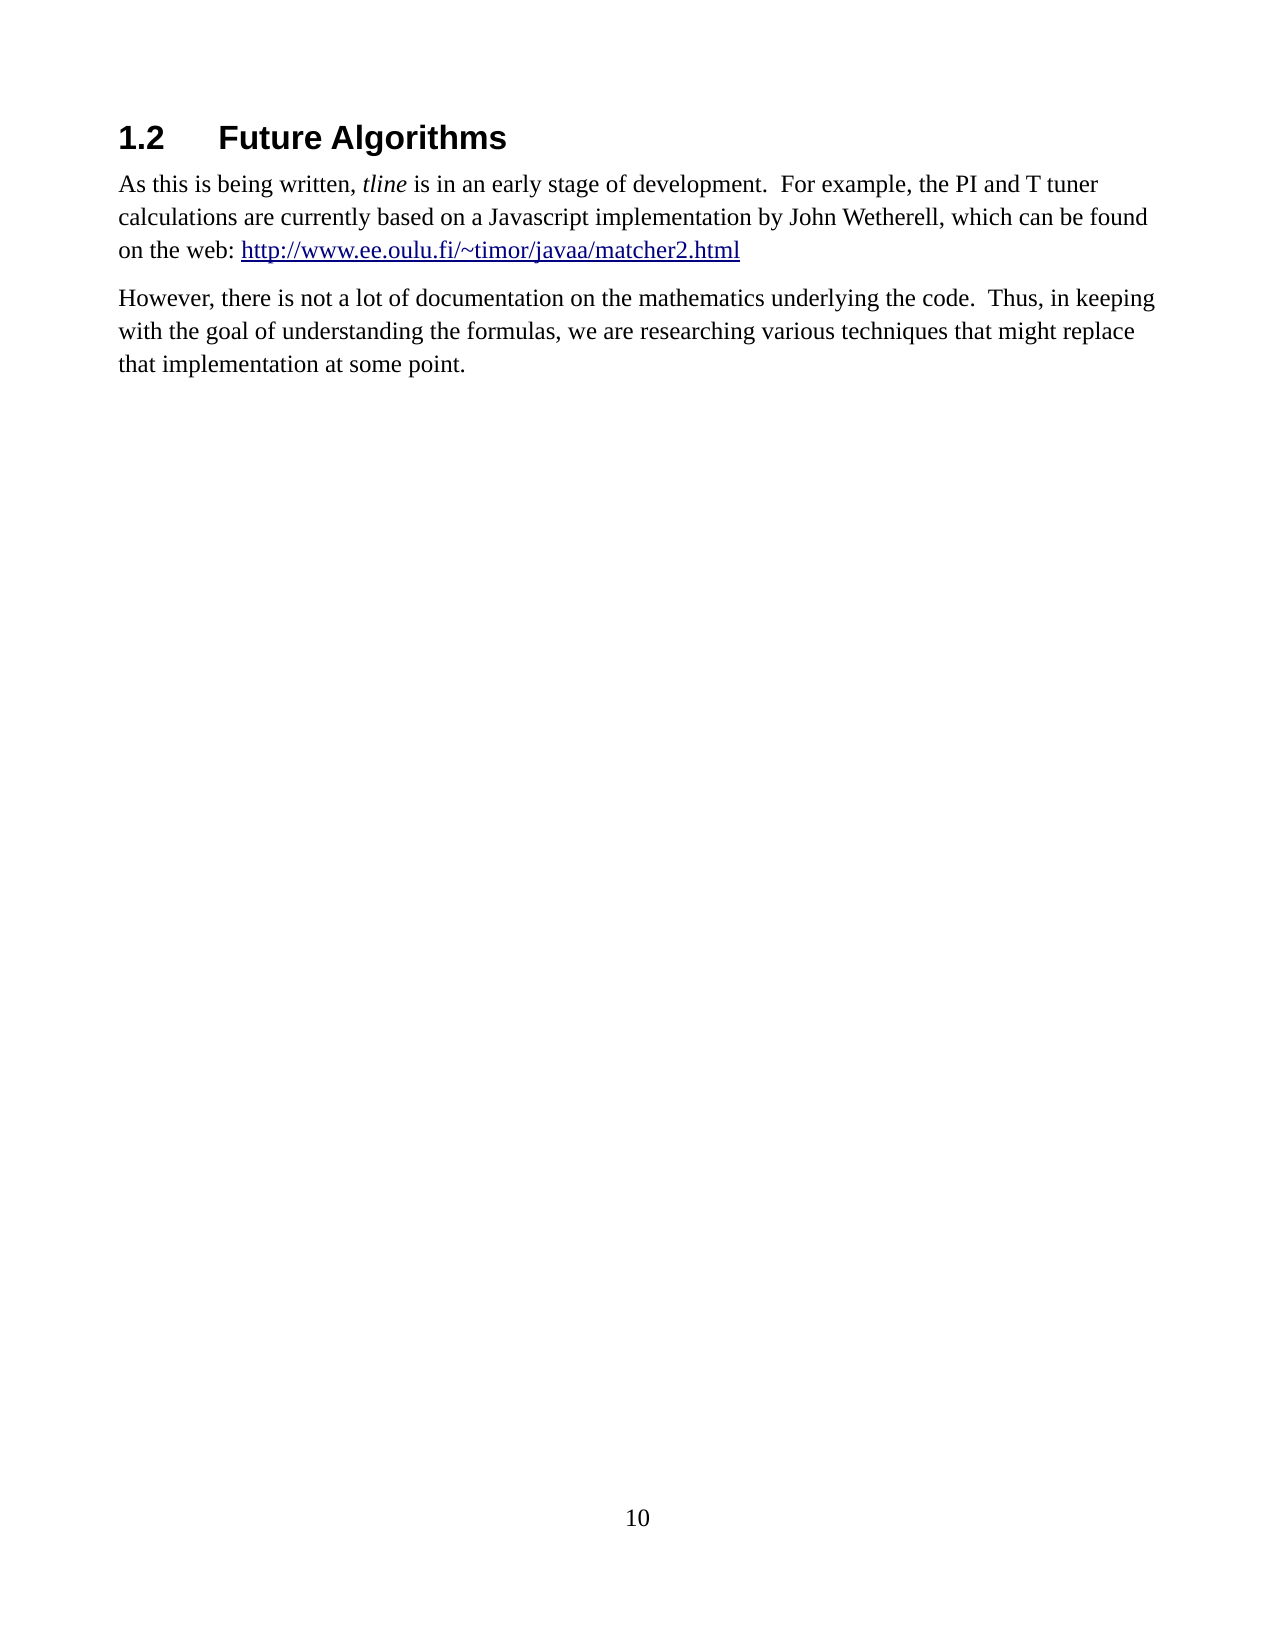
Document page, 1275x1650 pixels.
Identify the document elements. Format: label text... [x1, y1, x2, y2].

text However, there is not a lot of documentation on the mathematics underlying the code. Thus, in keeping with the goal of understanding the formulas, we are researching various techniques that might replace that implementation at some point. [118, 283, 1157, 378]
text As this is being written, tline is in an early stage of development. For example, the PI and T tuner calculations are currently based on a Javascript implementation by John Wetherell, which can be found on the web: http://www.ee.oulu.fi/~timor/javaa/matcher2.html [118, 169, 1157, 264]
subtitle Future Algorithms [118, 118, 1157, 157]
